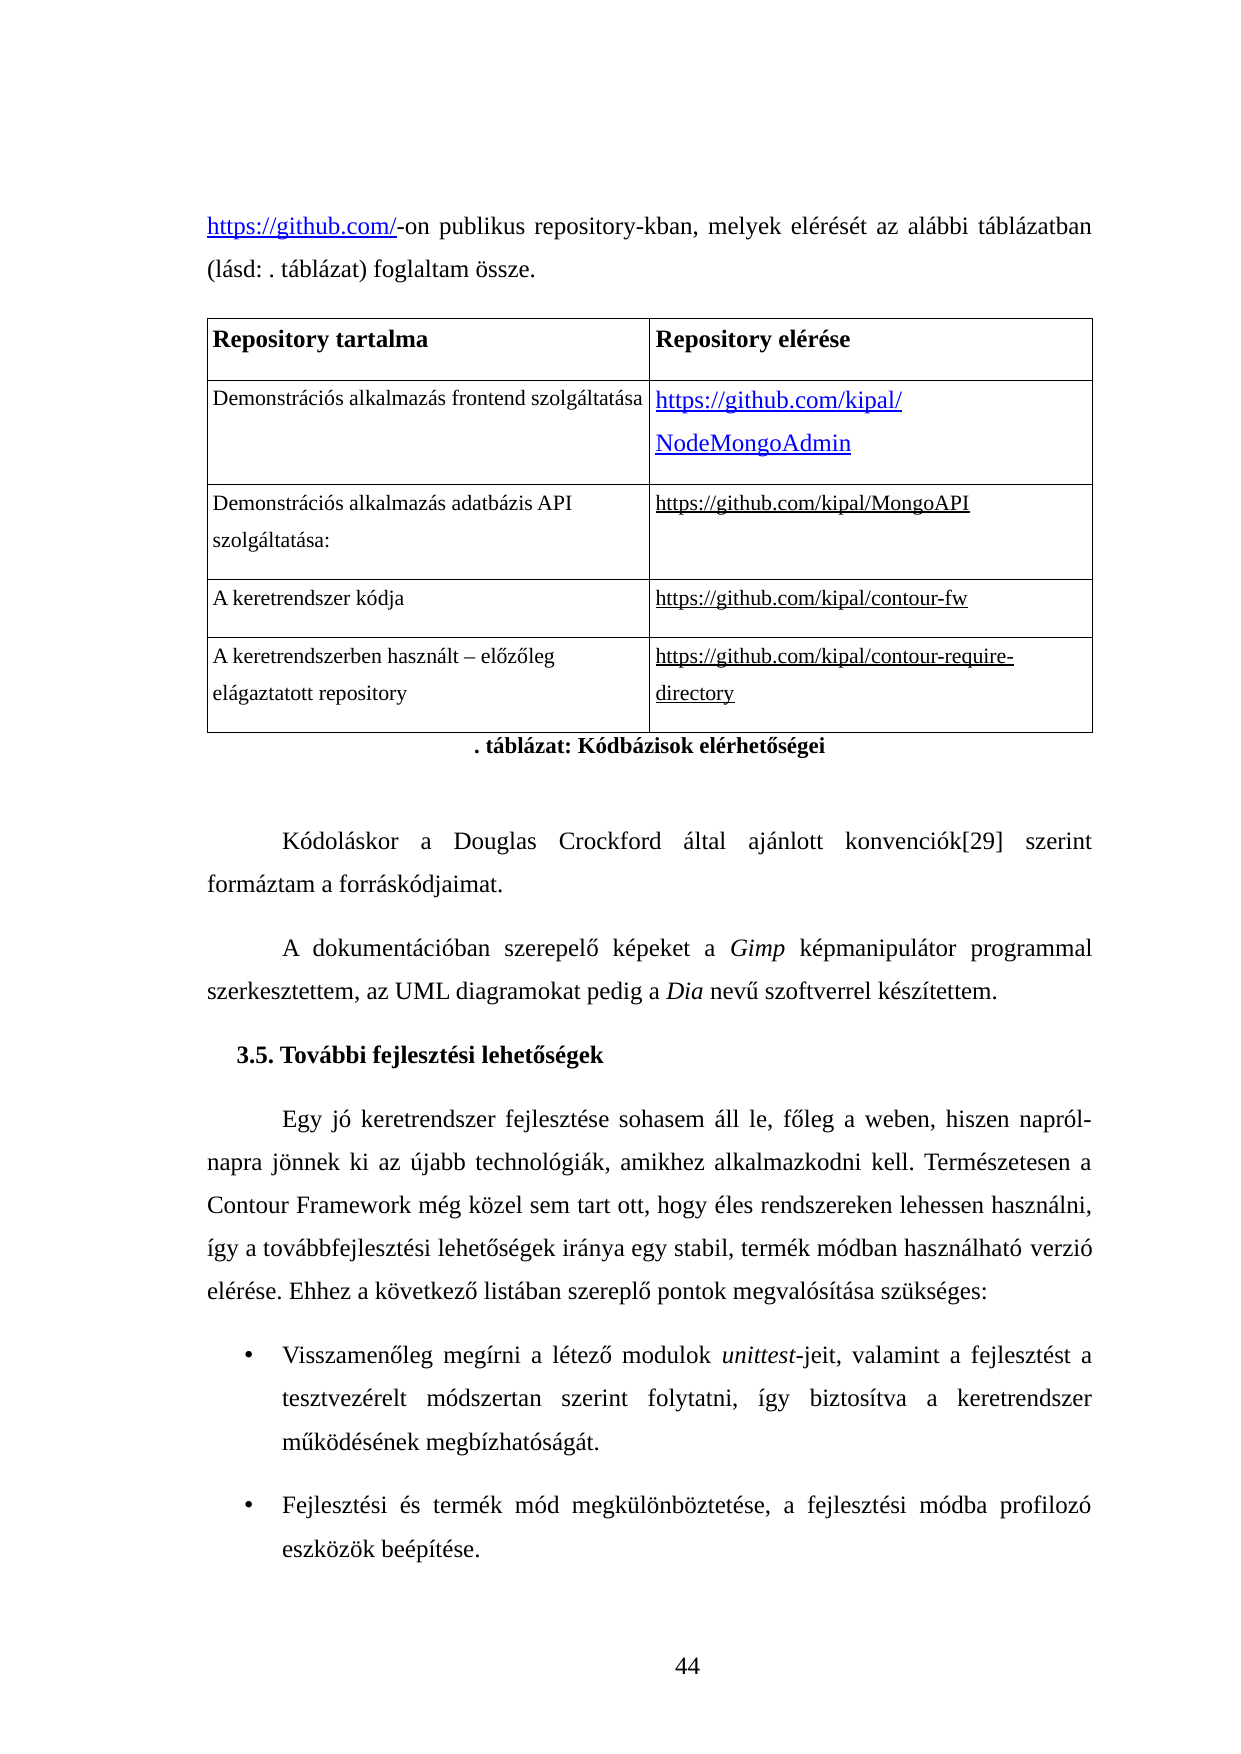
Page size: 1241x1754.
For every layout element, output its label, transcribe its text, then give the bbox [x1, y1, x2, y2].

list Fejlesztési és termék mód megkülönböztetése, a fejlesztési módba profilozó eszközök beépítése. [244, 1491, 1092, 1562]
text Kódoláskor a Douglas Crockford által ajánlott konvenciók[29] szerint formáztam a forráskódjaimat. [207, 826, 1092, 898]
table_header Repository elérése [650, 319, 1092, 379]
table_cell Demonstrációs alkalmazás adatbázis API szolgáltatása: [208, 485, 649, 579]
table_cell A keretrendszerben használt – előzőleg elágaztatott repository [208, 638, 649, 732]
text A dokumentációban szerepelő képeket a Gimp képmanipulátor programmal szerkesztettem, az UML diagramokat pedig a Dia nevű szoftverrel készítettem. [207, 933, 1092, 1005]
subtitle 3.5. További fejlesztési lehetőségek [207, 1040, 1092, 1069]
text Egy jó keretrendszer fejlesztése sohasem áll le, főleg a weben, hiszen napról-napra jönnek ki az újabb technológiák, amikhez alkalmazkodni kell. Természetesen a Contour Framework még közel sem tart ott, hogy éles rendszereken lehessen használni, így a továbbfejlesztési lehetőségek iránya egy stabil, termék módban használható verzió elérése. Ehhez a következő listában szereplő pontok megvalósítása szükséges: [207, 1104, 1092, 1305]
text https://github.com/-on publikus repository-kban, melyek elérését az alábbi táblázatban (lásd: . táblázat) foglaltam össze. [207, 211, 1092, 283]
table_cell https://github.com/kipal/contour-fw [650, 580, 1092, 637]
table_cell A keretrendszer kódja [208, 580, 649, 637]
table_header Repository tartalma [208, 319, 649, 379]
table_cell Demonstrációs alkalmazás frontend szolgáltatása [208, 381, 649, 484]
table_cell https://github.com/kipal/contour-require-directory [650, 638, 1092, 732]
text . táblázat: Kódbázisok elérhetőségei [207, 733, 1092, 759]
table_cell https://github.com/kipal/NodeMongoAdmin [650, 381, 1092, 484]
list Visszamenőleg megírni a létező modulok unittest-jeit, valamint a fejlesztést a tesztvezérelt módszertan szerint folytatni, így biztosítva a keretrendszer működésének megbízhatóságát. [244, 1340, 1092, 1455]
table_cell https://github.com/kipal/MongoAPI [650, 485, 1092, 579]
